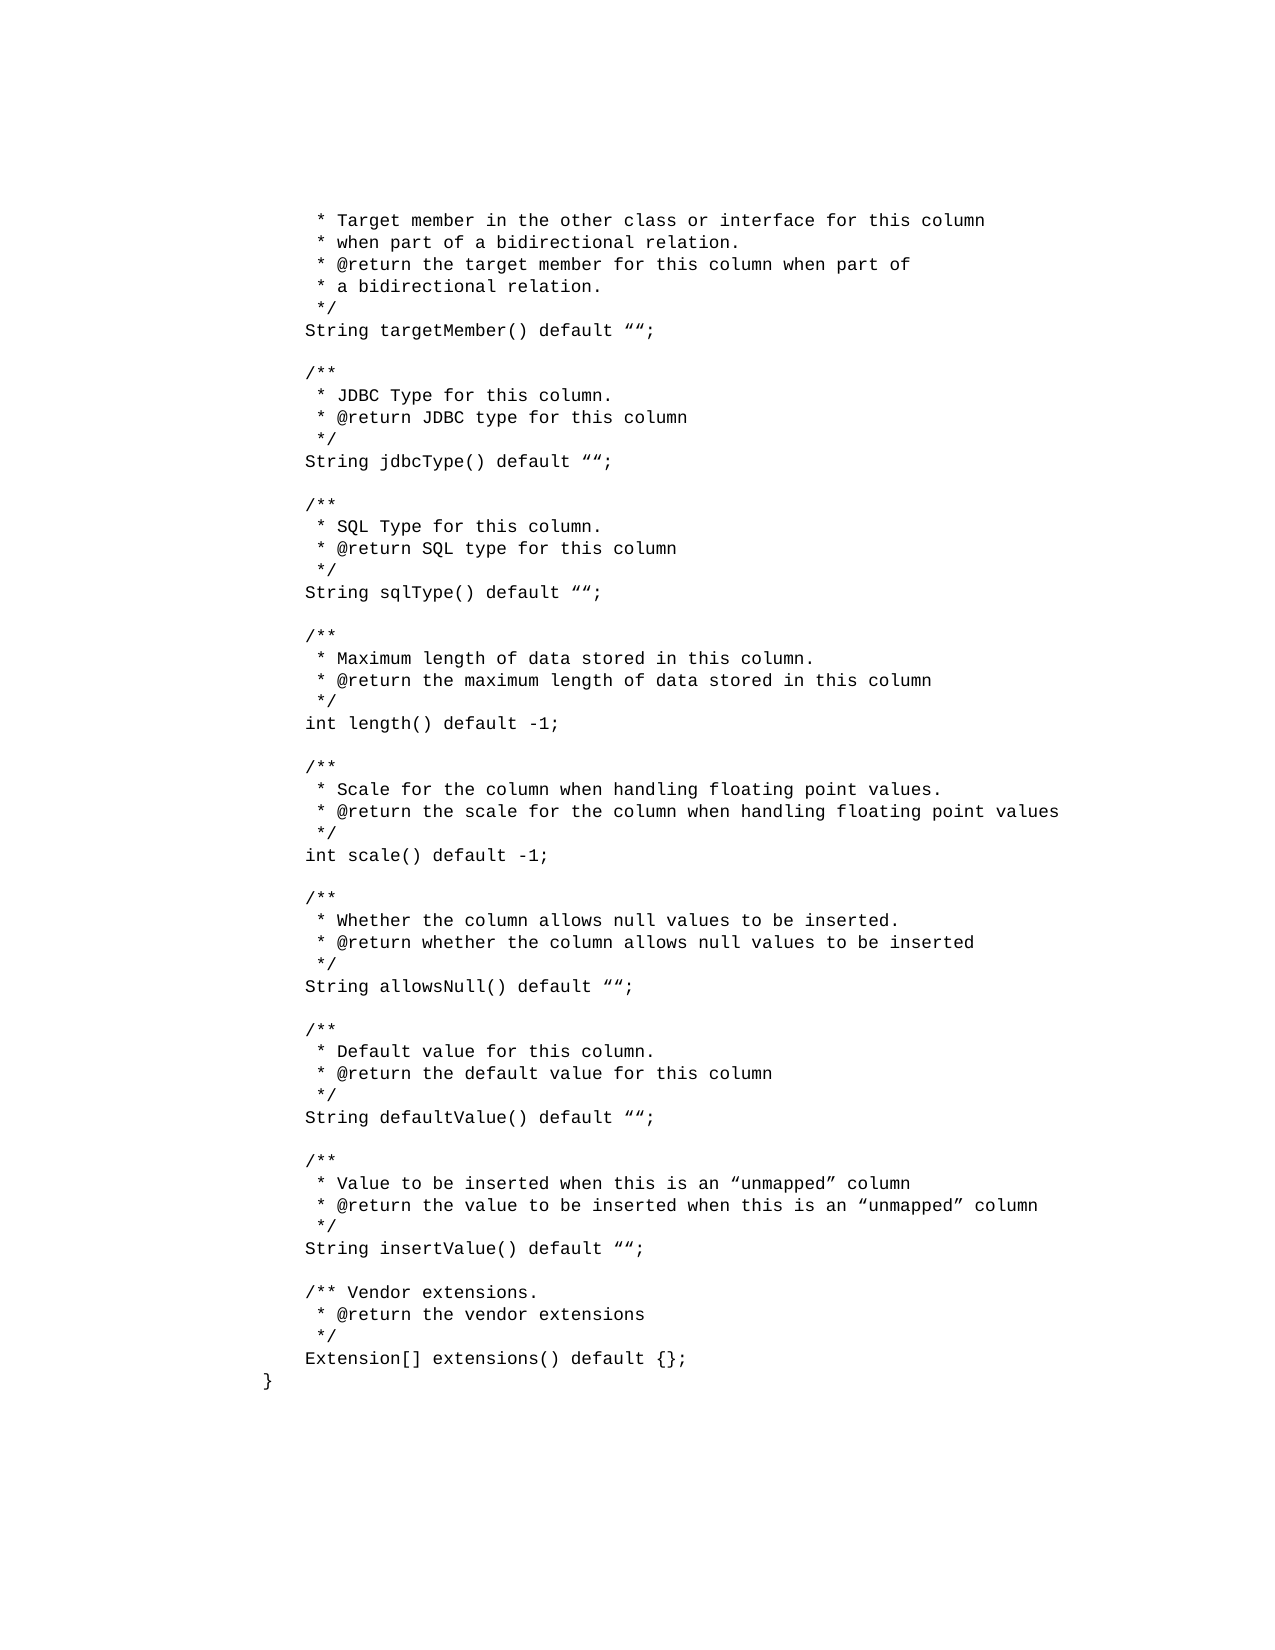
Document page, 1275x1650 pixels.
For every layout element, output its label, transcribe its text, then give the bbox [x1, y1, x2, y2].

text * @return the target member for this column when part of [262, 254, 1125, 276]
text */ [262, 691, 1125, 713]
text * SQL Type for this column. [262, 516, 1125, 538]
text * @return JDBC type for this column [262, 407, 1125, 429]
text */ [262, 1085, 1125, 1107]
text * Whether the column allows null values to be inserted. [262, 910, 1125, 932]
text * a bidirectional relation. [262, 276, 1125, 297]
text String insertValue() default ““; [262, 1238, 1125, 1260]
text /** [262, 494, 1125, 516]
text */ [262, 1216, 1125, 1238]
text * Value to be inserted when this is an “unmapped” column [262, 1172, 1125, 1194]
text * @return the scale for the column when handling floating point values [262, 801, 1125, 822]
text */ [262, 822, 1125, 844]
text * @return the maximum length of data stored in this column [262, 669, 1125, 691]
text * Maximum length of data stored in this column. [262, 647, 1125, 669]
text * @return whether the column allows null values to be inserted [262, 932, 1125, 954]
text * @return SQL type for this column [262, 538, 1125, 560]
text String targetMember() default ““; [262, 319, 1125, 341]
text * when part of a bidirectional relation. [262, 232, 1125, 254]
text /** [262, 888, 1125, 910]
text } [262, 1369, 1125, 1391]
text * Default value for this column. [262, 1041, 1125, 1063]
text * @return the value to be inserted when this is an “unmapped” column [262, 1194, 1125, 1216]
text /** [262, 757, 1125, 779]
text String defaultValue() default ““; [262, 1107, 1125, 1129]
text String allowsNull() default ““; [262, 976, 1125, 997]
text String sqlType() default ““; [262, 582, 1125, 604]
text /** [262, 1151, 1125, 1172]
text /** [262, 1019, 1125, 1041]
text int scale() default -1; [262, 844, 1125, 866]
text /** Vendor extensions. [262, 1282, 1125, 1304]
text /** [262, 626, 1125, 647]
text */ [262, 954, 1125, 976]
text */ [262, 1326, 1125, 1347]
text * Scale for the column when handling floating point values. [262, 779, 1125, 801]
text */ [262, 429, 1125, 451]
text String jdbcType() default ““; [262, 451, 1125, 472]
text * JDBC Type for this column. [262, 385, 1125, 407]
text Extension[] extensions() default {}; [262, 1347, 1125, 1369]
text */ [262, 560, 1125, 582]
text /** [262, 363, 1125, 385]
text */ [262, 297, 1125, 319]
text * @return the vendor extensions [262, 1304, 1125, 1326]
text int length() default -1; [262, 713, 1125, 735]
text * Target member in the other class or interface for this column [262, 210, 1125, 232]
text * @return the default value for this column [262, 1063, 1125, 1085]
